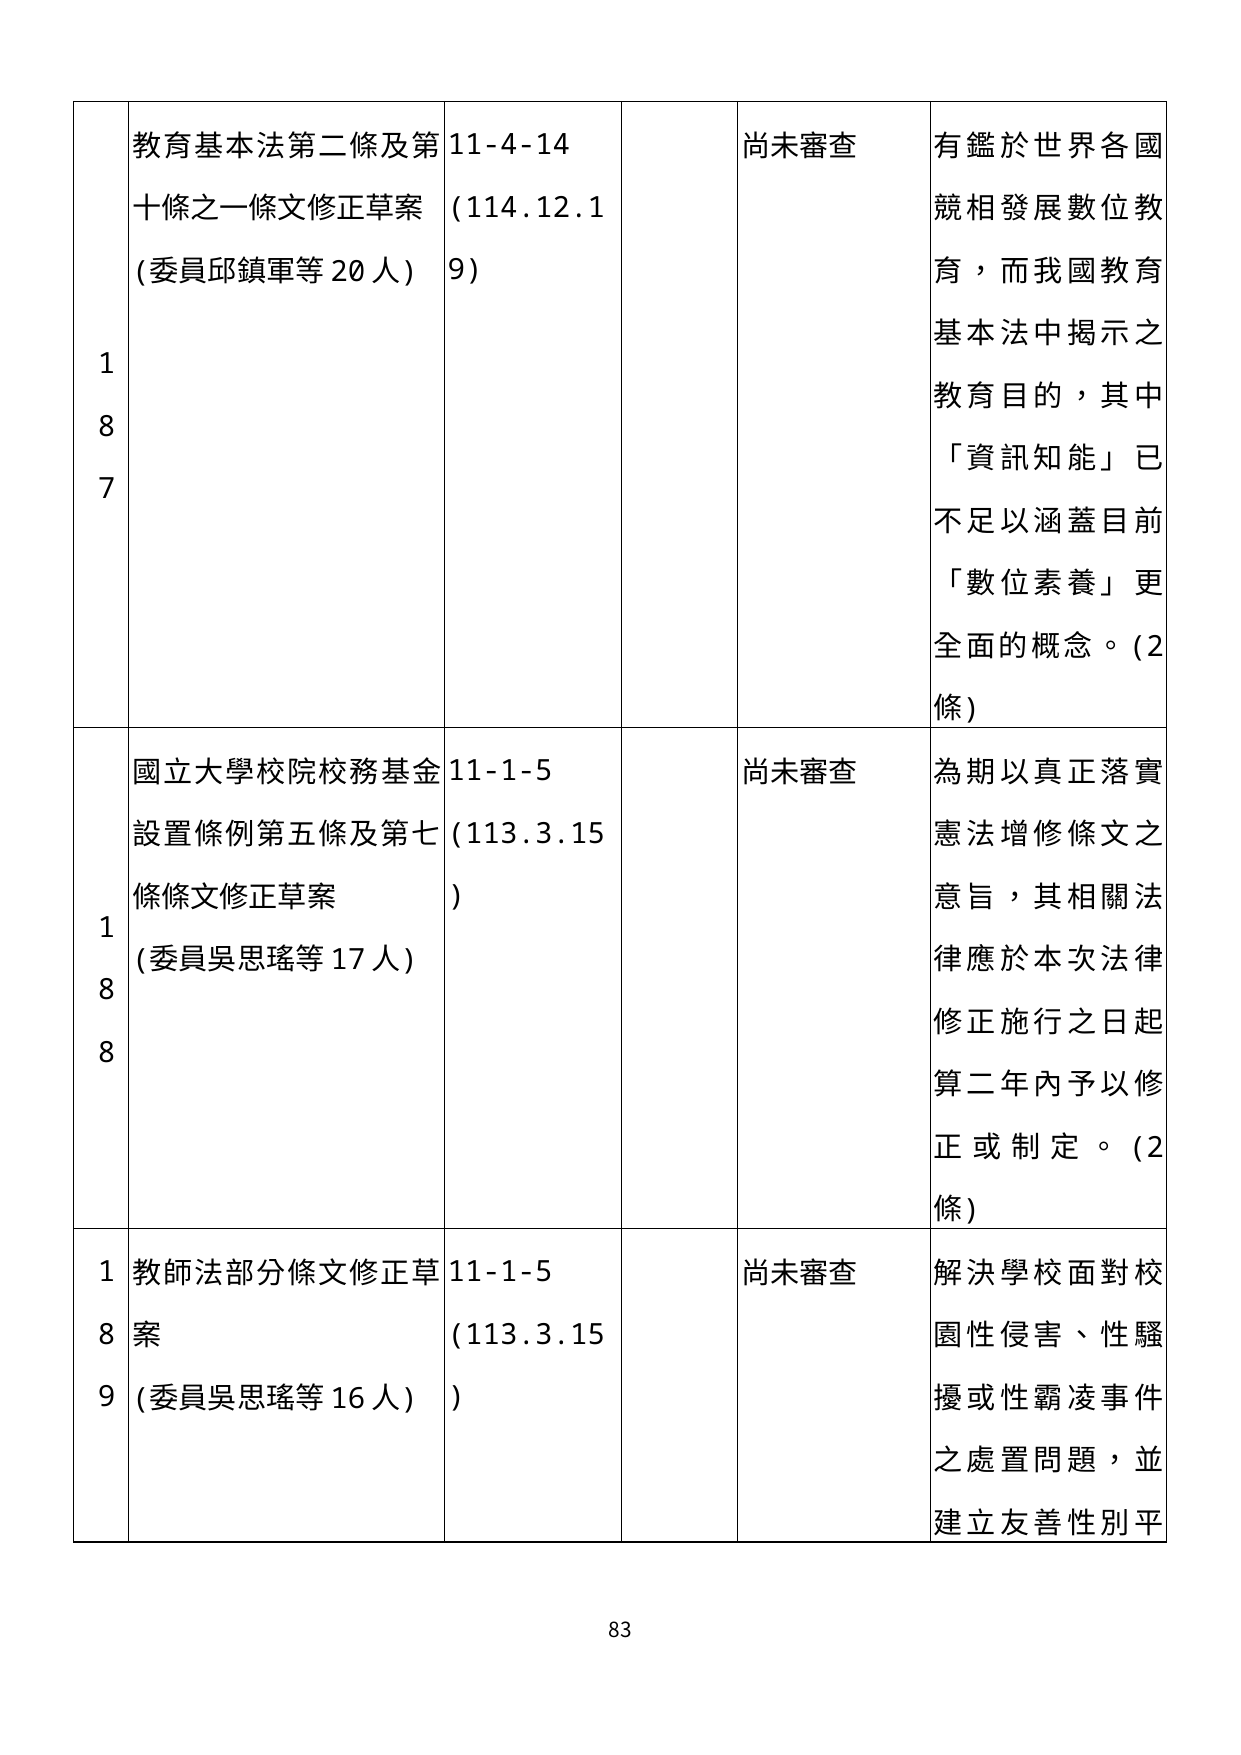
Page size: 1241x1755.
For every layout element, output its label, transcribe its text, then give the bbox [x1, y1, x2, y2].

table_cell [622, 102, 737, 727]
table_cell 為期以真正落實憲法增修條文之意旨，其相關法律應於本次法律修正施行之日起算二年內予以修正或制定。(2條) [931, 728, 1166, 1228]
table_cell [74, 1229, 128, 1541]
table_cell 解決學校面對校園性侵害、性騷擾或性霸凌事件之處置問題，並建立友善性別平 [931, 1229, 1166, 1541]
table_cell 有鑑於世界各國競相發展數位教育，而我國教育基本法中揭示之教育目的，其中「資訊知能」已不足以涵蓋目前「數位素養」更全面的概念。(2條) [931, 102, 1166, 727]
table_cell 尚未審查 [738, 1229, 930, 1541]
table_cell [622, 728, 737, 1228]
table_cell [74, 102, 128, 727]
table_cell 尚未審查 [738, 102, 930, 727]
table_cell 11-1-5 (113.3.15) [445, 728, 621, 1228]
table_cell 教育基本法第二條及第十條之一條文修正草案 (委員邱鎮軍等20人) [129, 102, 444, 727]
table_cell 國立大學校院校務基金設置條例第五條及第七條條文修正草案 (委員吳思瑤等17人) [129, 728, 444, 1228]
table_cell 教師法部分條文修正草案 (委員吳思瑤等16人) [129, 1229, 444, 1541]
table_cell 11-4-14 (114.12.19) [445, 102, 621, 727]
table_cell 尚未審查 [738, 728, 930, 1228]
table_cell [622, 1229, 737, 1541]
table_cell [74, 728, 128, 1228]
table_cell 11-1-5 (113.3.15) [445, 1229, 621, 1541]
